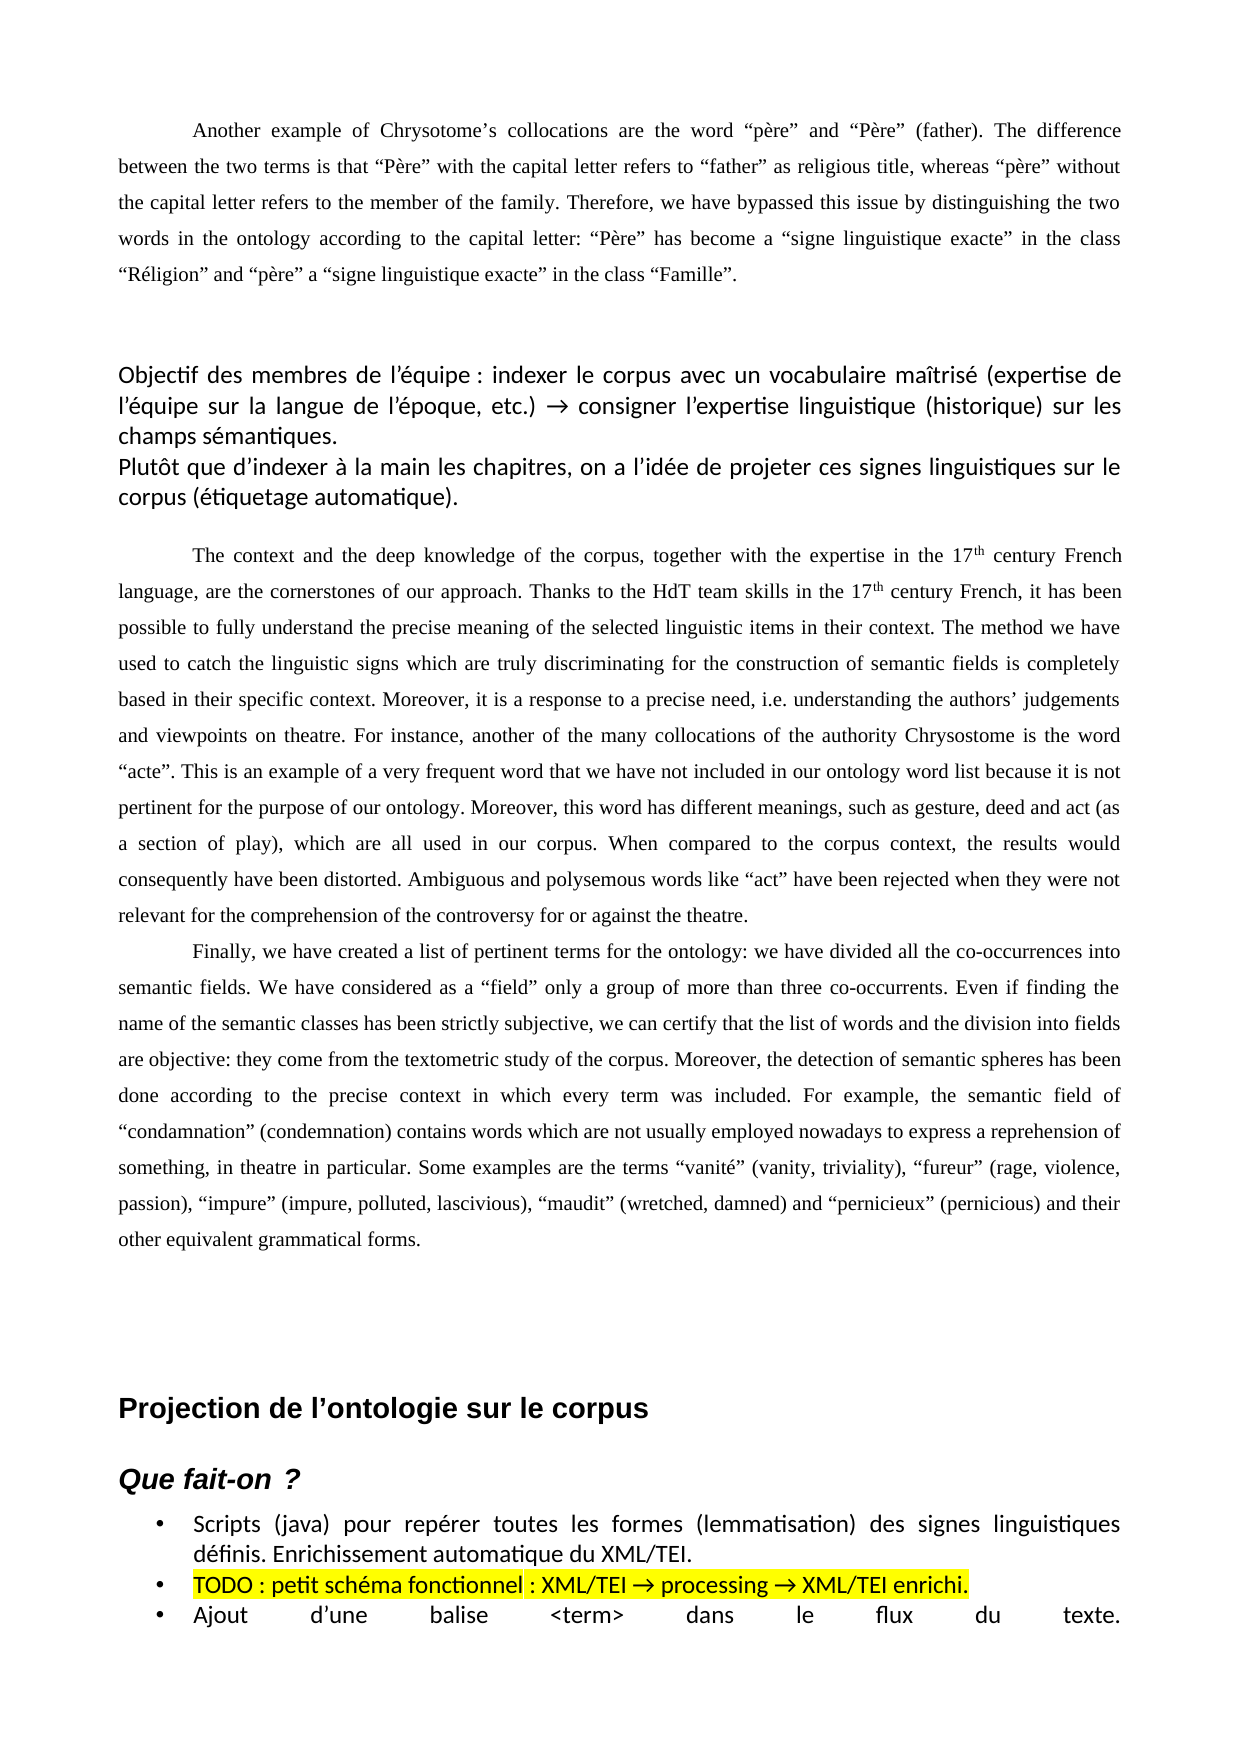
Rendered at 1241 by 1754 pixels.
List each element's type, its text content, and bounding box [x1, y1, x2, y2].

text Plutôt que d’indexer à la main les chapitres, on a l’idée de projeter ces signes linguistiques sur le corpus (étiquetage automatique). [118, 451, 1122, 512]
list Ajout d’une balise <term> dans le flux du texte. [156, 1599, 1122, 1630]
subtitle Que fait-on ? [118, 1462, 1122, 1496]
list Scripts (java) pour repérer toutes les formes (lemmatisation) des signes linguistiques définis. Enrichissement automatique du XML/TEI. [156, 1508, 1122, 1569]
text Another example of Chrysotome’s collocations are the word “père” and “Père” (father). The difference between the two terms is that “Père” with the capital letter refers to “father” as religious title, whereas “père” without the capital letter refers to the member of the family. Therefore, we have bypassed this issue by distinguishing the two words in the ontology according to the capital letter: “Père” has become a “signe linguistique exacte” in the class “Réligion” and “père” a “signe linguistique exacte” in the class “Famille”. [118, 118, 1122, 286]
text Finally, we have created a list of pertinent terms for the ontology: we have divided all the co-occurrences into semantic fields. We have considered as a “field” only a group of more than three co-occurrents. Even if finding the name of the semantic classes has been strictly subjective, we can certify that the list of words and the division into fields are objective: they come from the textometric study of the corpus. Moreover, the detection of semantic spheres has been done according to the precise context in which every term was included. For example, the semantic field of “condamnation” (condemnation) contains words which are not usually employed nowadays to express a reprehension of something, in theatre in particular. Some examples are the terms “vanité” (vanity, triviality), “fureur” (rage, violence, passion), “impure” (impure, polluted, lascivious), “maudit” (wretched, damned) and “pernicieux” (pernicious) and their other equivalent grammatical forms. [118, 939, 1122, 1251]
text Objectif des membres de l’équipe : indexer le corpus avec un vocabulaire maîtrisé (expertise de l’équipe sur la langue de l’époque, etc.) → consigner l’expertise linguistique (historique) sur les champs sémantiques. [118, 359, 1122, 451]
list TODO : petit schéma fonctionnel : XML/TEI → processing → XML/TEI enrichi. [156, 1569, 1122, 1599]
text The context and the deep knowledge of the corpus, together with the expertise in the 17th century French language, are the cornerstones of our approach. Thanks to the HdT team skills in the 17th century French, it has been possible to fully understand the precise meaning of the selected linguistic items in their context. The method we have used to catch the linguistic signs which are truly discriminating for the construction of semantic fields is completely based in their specific context. Moreover, it is a response to a precise need, i.e. understanding the authors’ judgements and viewpoints on theatre. For instance, another of the many collocations of the authority Chrysostome is the word “acte”. This is an example of a very frequent word that we have not included in our ontology word list because it is not pertinent for the purpose of our ontology. Moreover, this word has different meanings, such as gesture, deed and act (as a section of play), which are all used in our corpus. When compared to the corpus context, the results would consequently have been distorted. Ambiguous and polysemous words like “act” have been rejected when they were not relevant for the comprehension of the controversy for or against the theatre. [118, 542, 1122, 927]
subtitle Projection de l’ontologie sur le corpus [118, 1391, 1122, 1424]
